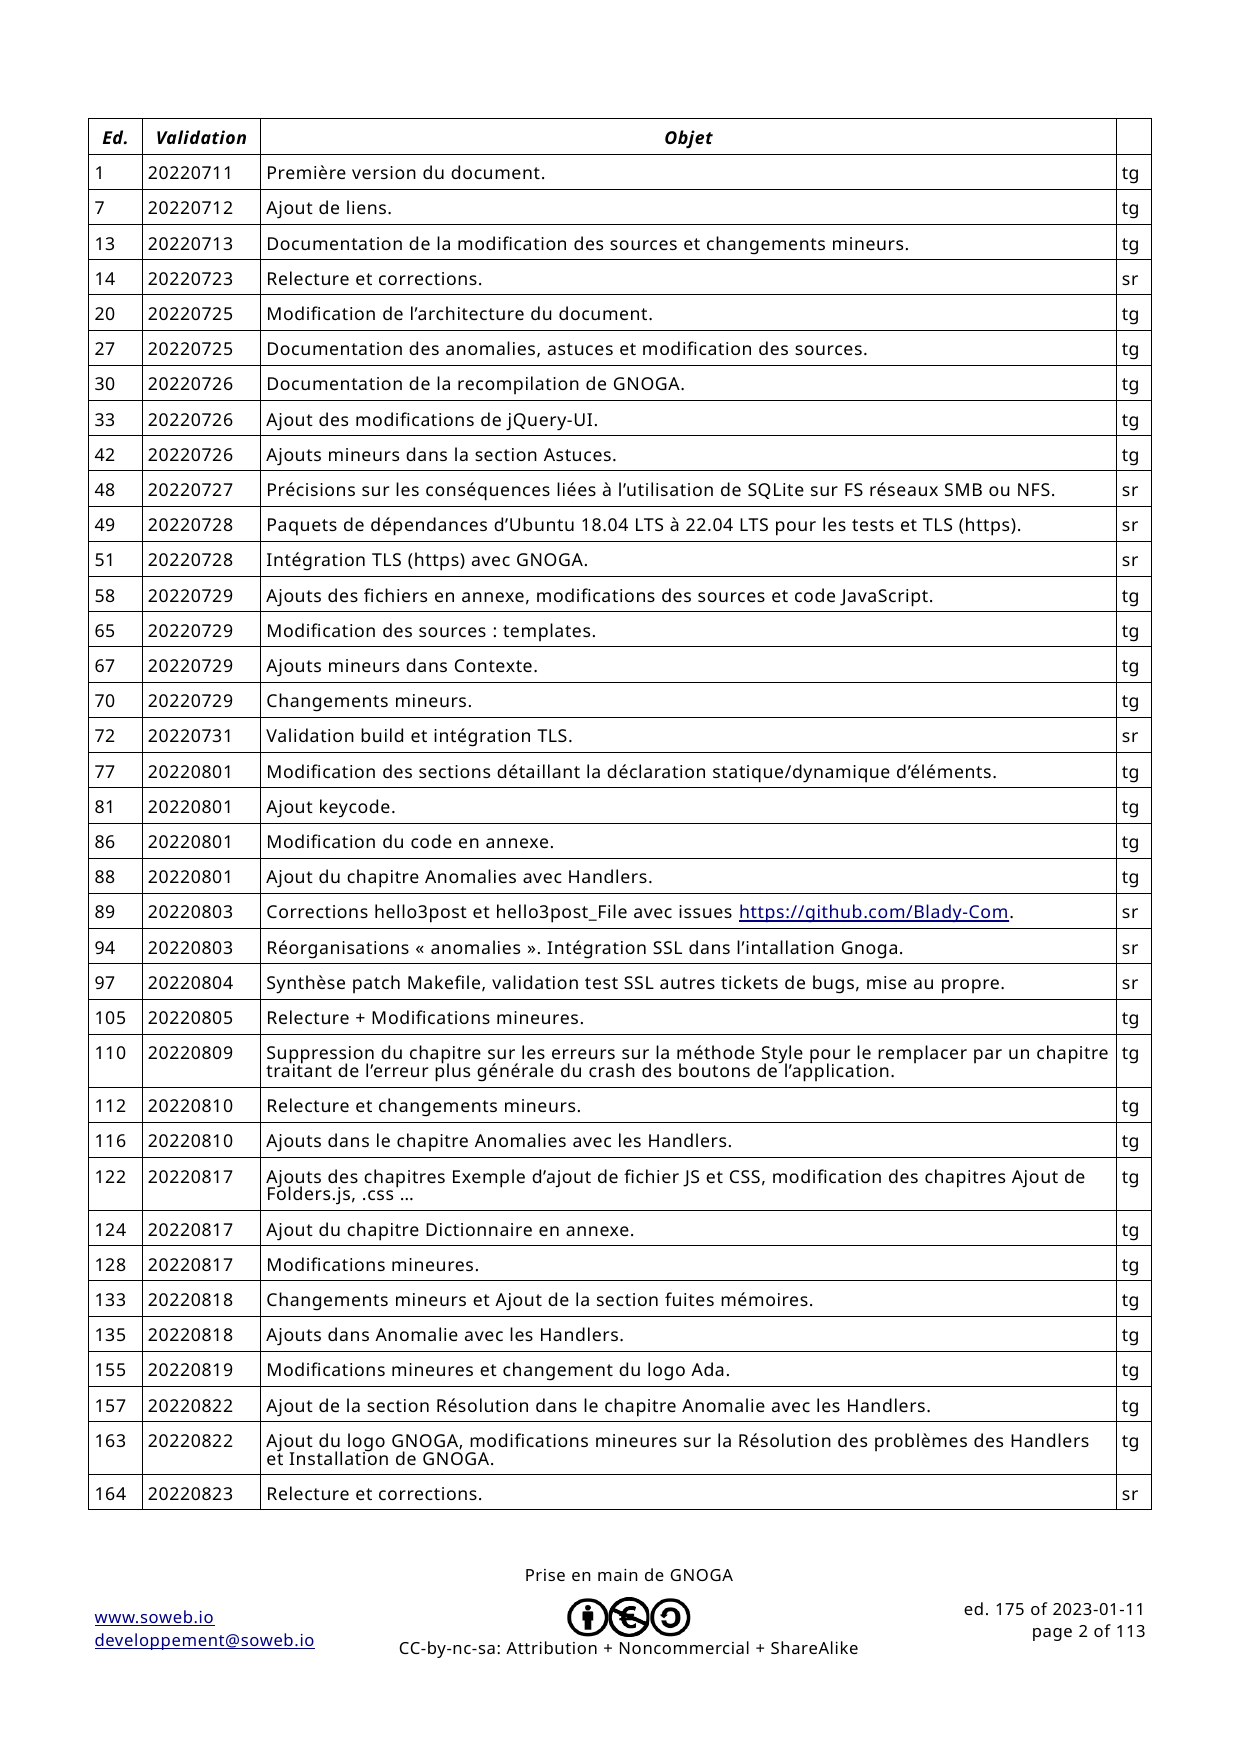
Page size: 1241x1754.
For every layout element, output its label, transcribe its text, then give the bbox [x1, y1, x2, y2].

table_cell 20220726 [143, 401, 260, 435]
table_cell 20220801 [143, 824, 260, 858]
table_cell 20220823 [143, 1475, 260, 1509]
table_cell 20220805 [143, 1000, 260, 1034]
table_cell Ajouts dans Anomalie avec les Handlers. [261, 1317, 1116, 1351]
table_cell Documentation de la recompilation de GNOGA. [261, 366, 1116, 400]
table_cell 77 [89, 753, 142, 787]
table_cell sr [1117, 507, 1151, 541]
table_cell tg [1117, 683, 1151, 717]
table_header Objet [261, 119, 1116, 153]
table_cell Relecture et corrections. [261, 1475, 1116, 1509]
table_cell 97 [89, 964, 142, 998]
table_cell 20220819 [143, 1352, 260, 1386]
table_cell 33 [89, 401, 142, 435]
table_cell Ajout du logo GNOGA, modifications mineures sur la Résolution des problèmes des Handlers et Installation de GNOGA. [261, 1422, 1116, 1474]
table_header Ed. [89, 119, 142, 153]
table_header Validation [143, 119, 260, 153]
table_cell tg [1117, 155, 1151, 189]
table_cell 20220726 [143, 366, 260, 400]
table_cell 20220712 [143, 190, 260, 224]
table_cell Modification des sources : templates. [261, 612, 1116, 646]
table_cell sr [1117, 929, 1151, 963]
table_cell 14 [89, 260, 142, 294]
table_cell 42 [89, 436, 142, 470]
table_cell 20220803 [143, 929, 260, 963]
table_cell 58 [89, 577, 142, 611]
table_cell Ajout de la section Résolution dans le chapitre Anomalie avec les Handlers. [261, 1387, 1116, 1421]
table_cell Ajout des modifications de jQuery-UI. [261, 401, 1116, 435]
table_cell Modification des sections détaillant la déclaration statique/dynamique d’éléments. [261, 753, 1116, 787]
table_cell 20220817 [143, 1211, 260, 1245]
table_cell 163 [89, 1422, 142, 1474]
table_cell 27 [89, 331, 142, 365]
table_cell 20220725 [143, 295, 260, 329]
table_cell 20220822 [143, 1422, 260, 1474]
table_cell 112 [89, 1088, 142, 1122]
table_cell Ajouts des chapitres Exemple d’ajout de fichier JS et CSS, modification des chapitres Ajout de Folders.js, .css … [261, 1158, 1116, 1210]
table_cell Changements mineurs. [261, 683, 1116, 717]
table_cell tg [1117, 1422, 1151, 1474]
table_cell tg [1117, 788, 1151, 822]
table_cell 20220810 [143, 1088, 260, 1122]
table_cell tg [1117, 1281, 1151, 1316]
table_cell tg [1117, 1317, 1151, 1351]
table_cell 20220729 [143, 577, 260, 611]
table_cell tg [1117, 859, 1151, 893]
table_cell 164 [89, 1475, 142, 1509]
table_cell 13 [89, 225, 142, 259]
table_cell 20220803 [143, 894, 260, 928]
table_cell Synthèse patch Makefile, validation test SSL autres tickets de bugs, mise au propre. [261, 964, 1116, 998]
table_cell tg [1117, 1211, 1151, 1245]
table_cell Corrections hello3post et hello3post_File avec issues https://github.com/Blady-Com. [261, 894, 1116, 928]
table_cell 20220801 [143, 753, 260, 787]
table_cell 20220817 [143, 1246, 260, 1280]
table_cell 20220809 [143, 1035, 260, 1087]
table_cell 20 [89, 295, 142, 329]
table_cell Ajout keycode. [261, 788, 1116, 822]
table_cell 48 [89, 471, 142, 506]
table_cell Ajouts dans le chapitre Anomalies avec les Handlers. [261, 1123, 1116, 1157]
table_cell tg [1117, 436, 1151, 470]
table_cell Documentation des anomalies, astuces et modification des sources. [261, 331, 1116, 365]
table_cell Ajouts mineurs dans la section Astuces. [261, 436, 1116, 470]
table_cell sr [1117, 471, 1151, 506]
table_cell 124 [89, 1211, 142, 1245]
table_cell 7 [89, 190, 142, 224]
table_cell 20220713 [143, 225, 260, 259]
table_cell 49 [89, 507, 142, 541]
table_cell tg [1117, 366, 1151, 400]
table_cell 116 [89, 1123, 142, 1157]
table_cell 20220726 [143, 436, 260, 470]
table_cell 51 [89, 542, 142, 576]
table_cell 20220818 [143, 1281, 260, 1316]
table_cell tg [1117, 1035, 1151, 1087]
table_cell tg [1117, 1158, 1151, 1210]
table_cell tg [1117, 824, 1151, 858]
table_cell 20220804 [143, 964, 260, 998]
table_cell Relecture + Modifications mineures. [261, 1000, 1116, 1034]
table_cell sr [1117, 260, 1151, 294]
table_cell 20220728 [143, 542, 260, 576]
table_cell 20220725 [143, 331, 260, 365]
table_cell 20220727 [143, 471, 260, 506]
table_cell Ajouts mineurs dans Contexte. [261, 647, 1116, 682]
table_cell Intégration TLS (https) avec GNOGA. [261, 542, 1116, 576]
table_cell sr [1117, 1475, 1151, 1509]
table_cell Ajout de liens. [261, 190, 1116, 224]
table_cell 81 [89, 788, 142, 822]
table_cell Suppression du chapitre sur les erreurs sur la méthode Style pour le remplacer par un chapitre traitant de l’erreur plus générale du crash des boutons de l’application. [261, 1035, 1116, 1087]
table_cell 122 [89, 1158, 142, 1210]
table_cell Modifications mineures et changement du logo Ada. [261, 1352, 1116, 1386]
table_cell tg [1117, 331, 1151, 365]
table_cell tg [1117, 1123, 1151, 1157]
table_cell tg [1117, 647, 1151, 682]
table_cell 20220818 [143, 1317, 260, 1351]
table_cell 20220822 [143, 1387, 260, 1421]
table_cell Relecture et changements mineurs. [261, 1088, 1116, 1122]
table_header [1117, 119, 1151, 153]
picture [566, 1597, 691, 1637]
table_cell tg [1117, 753, 1151, 787]
table_cell tg [1117, 295, 1151, 329]
table_cell 20220729 [143, 683, 260, 717]
table_cell tg [1117, 1352, 1151, 1386]
table_cell tg [1117, 1246, 1151, 1280]
table_cell 20220711 [143, 155, 260, 189]
table_cell Précisions sur les conséquences liées à l’utilisation de SQLite sur FS réseaux SMB ou NFS. [261, 471, 1116, 506]
table_cell 20220729 [143, 612, 260, 646]
table_cell Paquets de dépendances d’Ubuntu 18.04 LTS à 22.04 LTS pour les tests et TLS (https). [261, 507, 1116, 541]
table_cell 157 [89, 1387, 142, 1421]
table_cell 105 [89, 1000, 142, 1034]
table_cell tg [1117, 1000, 1151, 1034]
table_cell 20220729 [143, 647, 260, 682]
table_cell Changements mineurs et Ajout de la section fuites mémoires. [261, 1281, 1116, 1316]
table_cell tg [1117, 577, 1151, 611]
table_cell Documentation de la modification des sources et changements mineurs. [261, 225, 1116, 259]
table_cell 86 [89, 824, 142, 858]
table_cell tg [1117, 1088, 1151, 1122]
table_cell 20220728 [143, 507, 260, 541]
table_cell 20220810 [143, 1123, 260, 1157]
table_cell 135 [89, 1317, 142, 1351]
table_cell tg [1117, 190, 1151, 224]
table_cell sr [1117, 894, 1151, 928]
table_cell 128 [89, 1246, 142, 1280]
table_cell sr [1117, 964, 1151, 998]
table_cell 20220731 [143, 718, 260, 752]
table_cell Modification du code en annexe. [261, 824, 1116, 858]
table_cell 20220723 [143, 260, 260, 294]
table_cell tg [1117, 401, 1151, 435]
table_cell tg [1117, 1387, 1151, 1421]
table_cell Réorganisations « anomalies ». Intégration SSL dans l’intallation Gnoga. [261, 929, 1116, 963]
table_cell 65 [89, 612, 142, 646]
table_cell Ajout du chapitre Anomalies avec Handlers. [261, 859, 1116, 893]
table_cell 67 [89, 647, 142, 682]
table_cell 30 [89, 366, 142, 400]
table_cell 88 [89, 859, 142, 893]
table_cell 20220817 [143, 1158, 260, 1210]
table_cell Modifications mineures. [261, 1246, 1116, 1280]
table_cell 110 [89, 1035, 142, 1087]
table_cell tg [1117, 612, 1151, 646]
table_cell Modification de l’architecture du document. [261, 295, 1116, 329]
table_cell 89 [89, 894, 142, 928]
table_cell sr [1117, 542, 1151, 576]
table_cell 72 [89, 718, 142, 752]
table_cell 70 [89, 683, 142, 717]
table_cell Ajout du chapitre Dictionnaire en annexe. [261, 1211, 1116, 1245]
table_cell sr [1117, 718, 1151, 752]
table_cell 1 [89, 155, 142, 189]
table_cell Validation build et intégration TLS. [261, 718, 1116, 752]
table_cell Première version du document. [261, 155, 1116, 189]
table_cell 155 [89, 1352, 142, 1386]
table_cell 20220801 [143, 859, 260, 893]
table_cell 94 [89, 929, 142, 963]
table_cell tg [1117, 225, 1151, 259]
table_cell 20220801 [143, 788, 260, 822]
table_cell 133 [89, 1281, 142, 1316]
table_cell Relecture et corrections. [261, 260, 1116, 294]
table_cell Ajouts des fichiers en annexe, modifications des sources et code JavaScript. [261, 577, 1116, 611]
